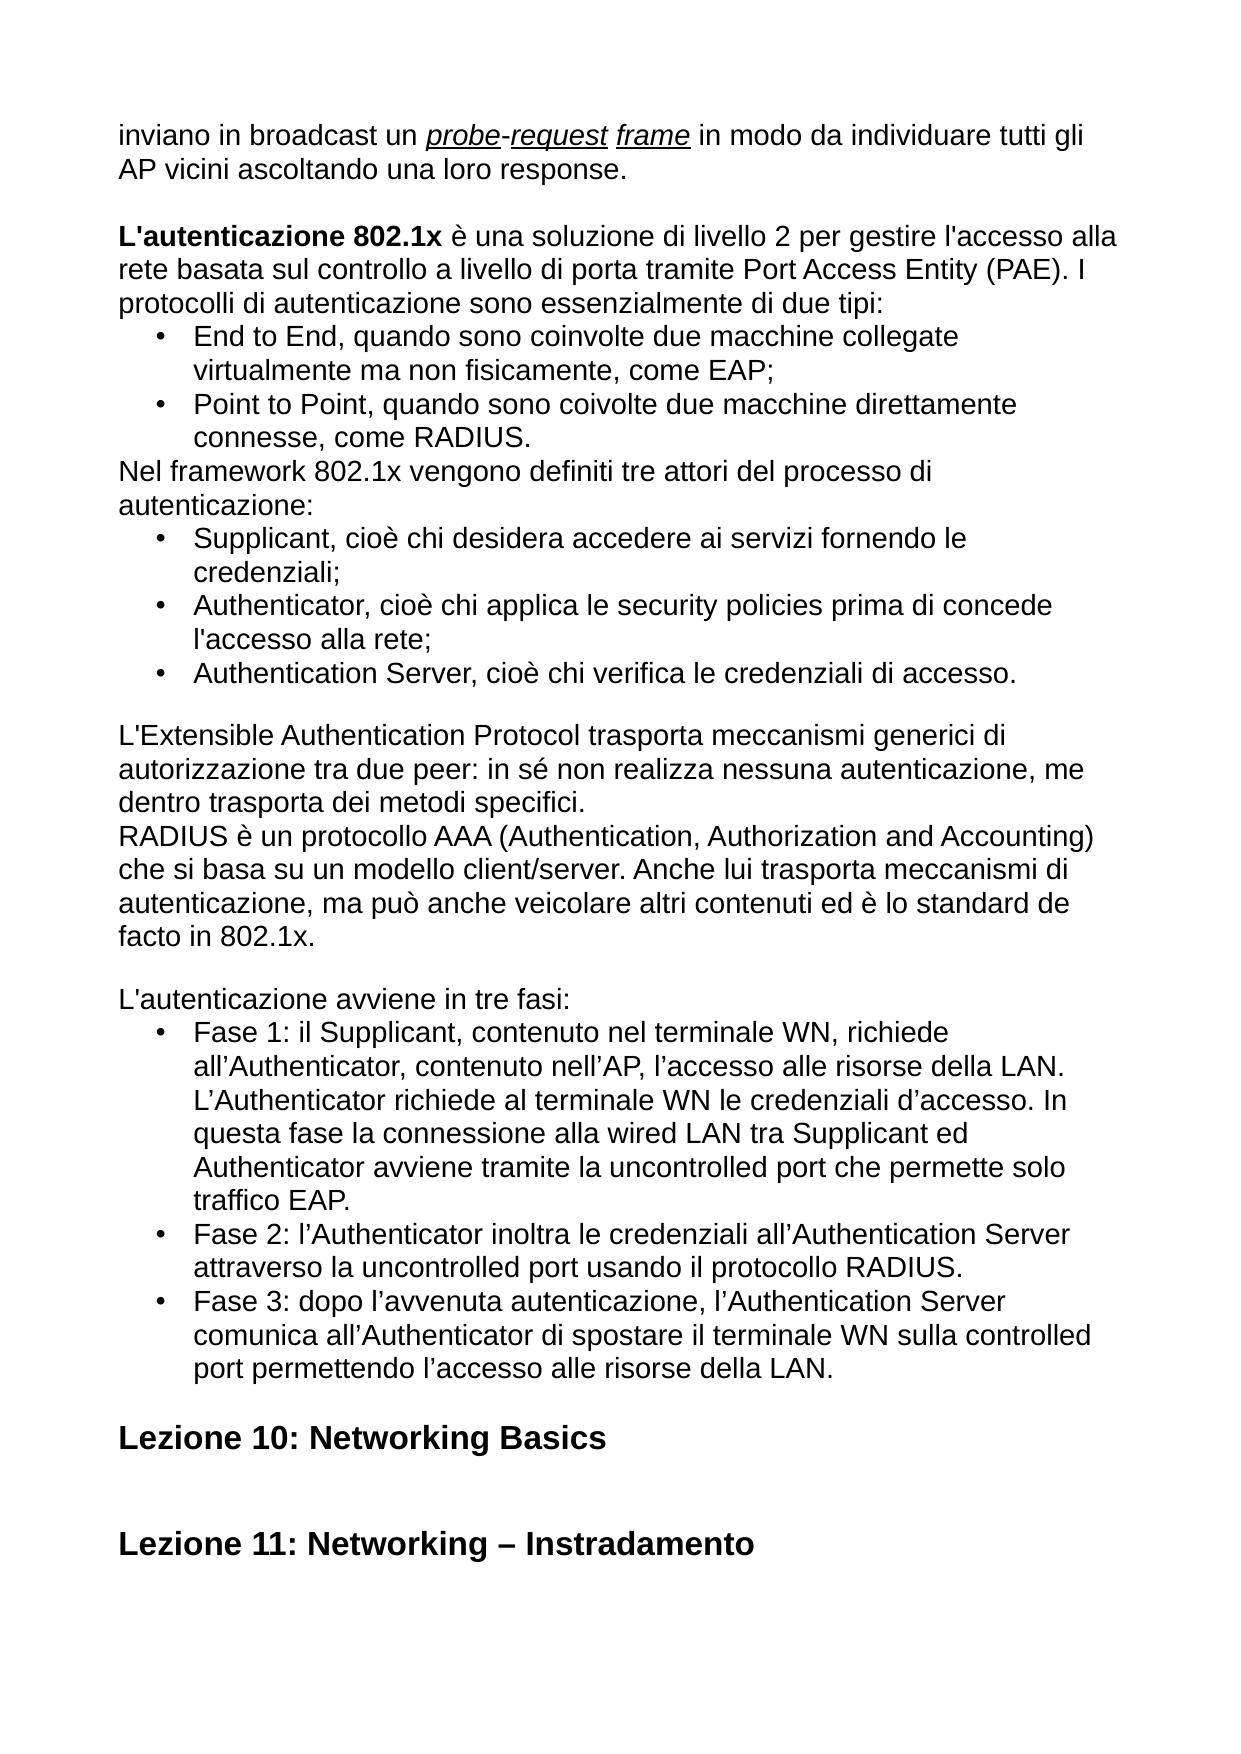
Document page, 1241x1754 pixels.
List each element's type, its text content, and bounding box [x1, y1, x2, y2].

list Fase 3: dopo l’avvenuta autenticazione, l’Authentication Server comunica all’Authenticator di spostare il terminale WN sulla controlled port permettendo l’accesso alle risorse della LAN. [156, 1284, 1122, 1385]
list Fase 1: il Supplicant, contenuto nel terminale WN, richiede all’Authenticator, contenuto nell’AP, l’accesso alle risorse della LAN. L’Authenticator richiede al terminale WN le credenziali d’accesso. In questa fase la connessione alla wired LAN tra Supplicant ed Authenticator avviene tramite la uncontrolled port che permette solo traffico EAP. [156, 1015, 1122, 1217]
list End to End, quando sono coinvolte due macchine collegate virtualmente ma non fisicamente, come EAP; [156, 319, 1122, 387]
list Fase 2: l’Authenticator inoltra le credenziali all’Authentication Server attraverso la uncontrolled port usando il protocollo RADIUS. [156, 1217, 1122, 1284]
text L'autenticazione 802.1x è una soluzione di livello 2 per gestire l'accesso alla rete basata sul controllo a livello di porta tramite Port Access Entity (PAE). I protocolli di autenticazione sono essenzialmente di due tipi: [118, 219, 1122, 319]
text Lezione 11: Networking – Instradamento [118, 1524, 1122, 1562]
text L'autenticazione avviene in tre fasi: [118, 982, 1122, 1015]
list Authenticator, cioè chi applica le security policies prima di concede l'accesso alla rete; [156, 588, 1122, 656]
list Authentication Server, cioè chi verifica le credenziali di accesso. [156, 656, 1122, 689]
list Point to Point, quando sono coivolte due macchine direttamente connesse, come RADIUS. [156, 387, 1122, 454]
text Lezione 10: Networking Basics [118, 1418, 1122, 1457]
text Nel framework 802.1x vengono definiti tre attori del processo di autenticazione: [118, 454, 1122, 521]
text L'Extensible Authentication Protocol trasporta meccanismi generici di autorizzazione tra due peer: in sé non realizza nessuna autenticazione, me dentro trasporta dei metodi specifici. [118, 718, 1122, 819]
list Supplicant, cioè chi desidera accedere ai servizi fornendo le credenziali; [156, 521, 1122, 588]
text RADIUS è un protocollo AAA (Authentication, Authorization and Accounting) che si basa su un modello client/server. Anche lui trasporta meccanismi di autenticazione, ma può anche veicolare altri contenuti ed è lo standard de facto in 802.1x. [118, 819, 1122, 953]
text inviano in broadcast un probe-request frame in modo da individuare tutti gli AP vicini ascoltando una loro response. [118, 118, 1122, 185]
